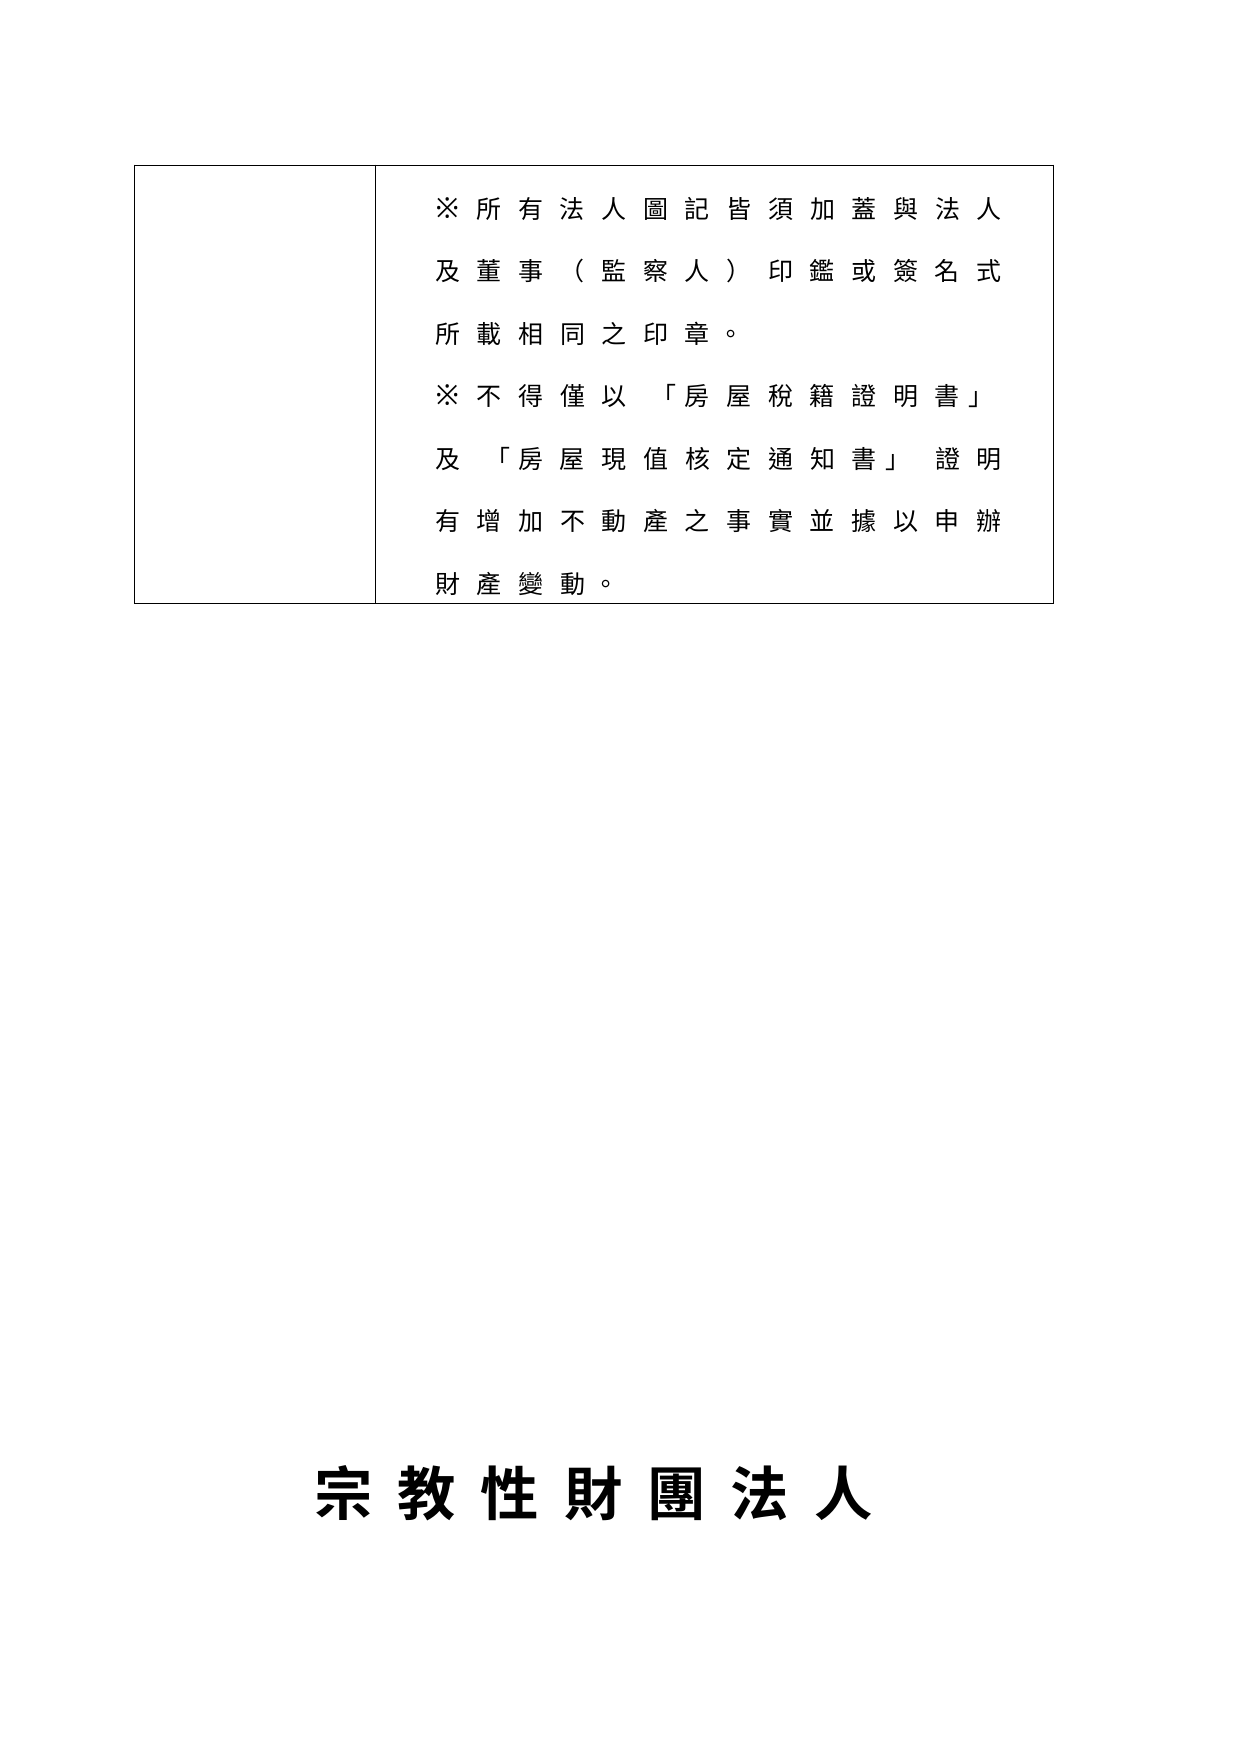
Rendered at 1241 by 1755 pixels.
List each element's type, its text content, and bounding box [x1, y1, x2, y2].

text 宗教性財團法人 [135, 1417, 1051, 1542]
table_cell ※所有法人圖記皆須加蓋與法人及董事（監察人）印鑑或簽名式所載相同之印章。 ※不得僅以「房屋稅籍證明書」及「房屋現值核定通知書」證明有增加不動產之事實並據以申辦財產變動。 [376, 166, 1053, 603]
table_cell [135, 166, 375, 603]
